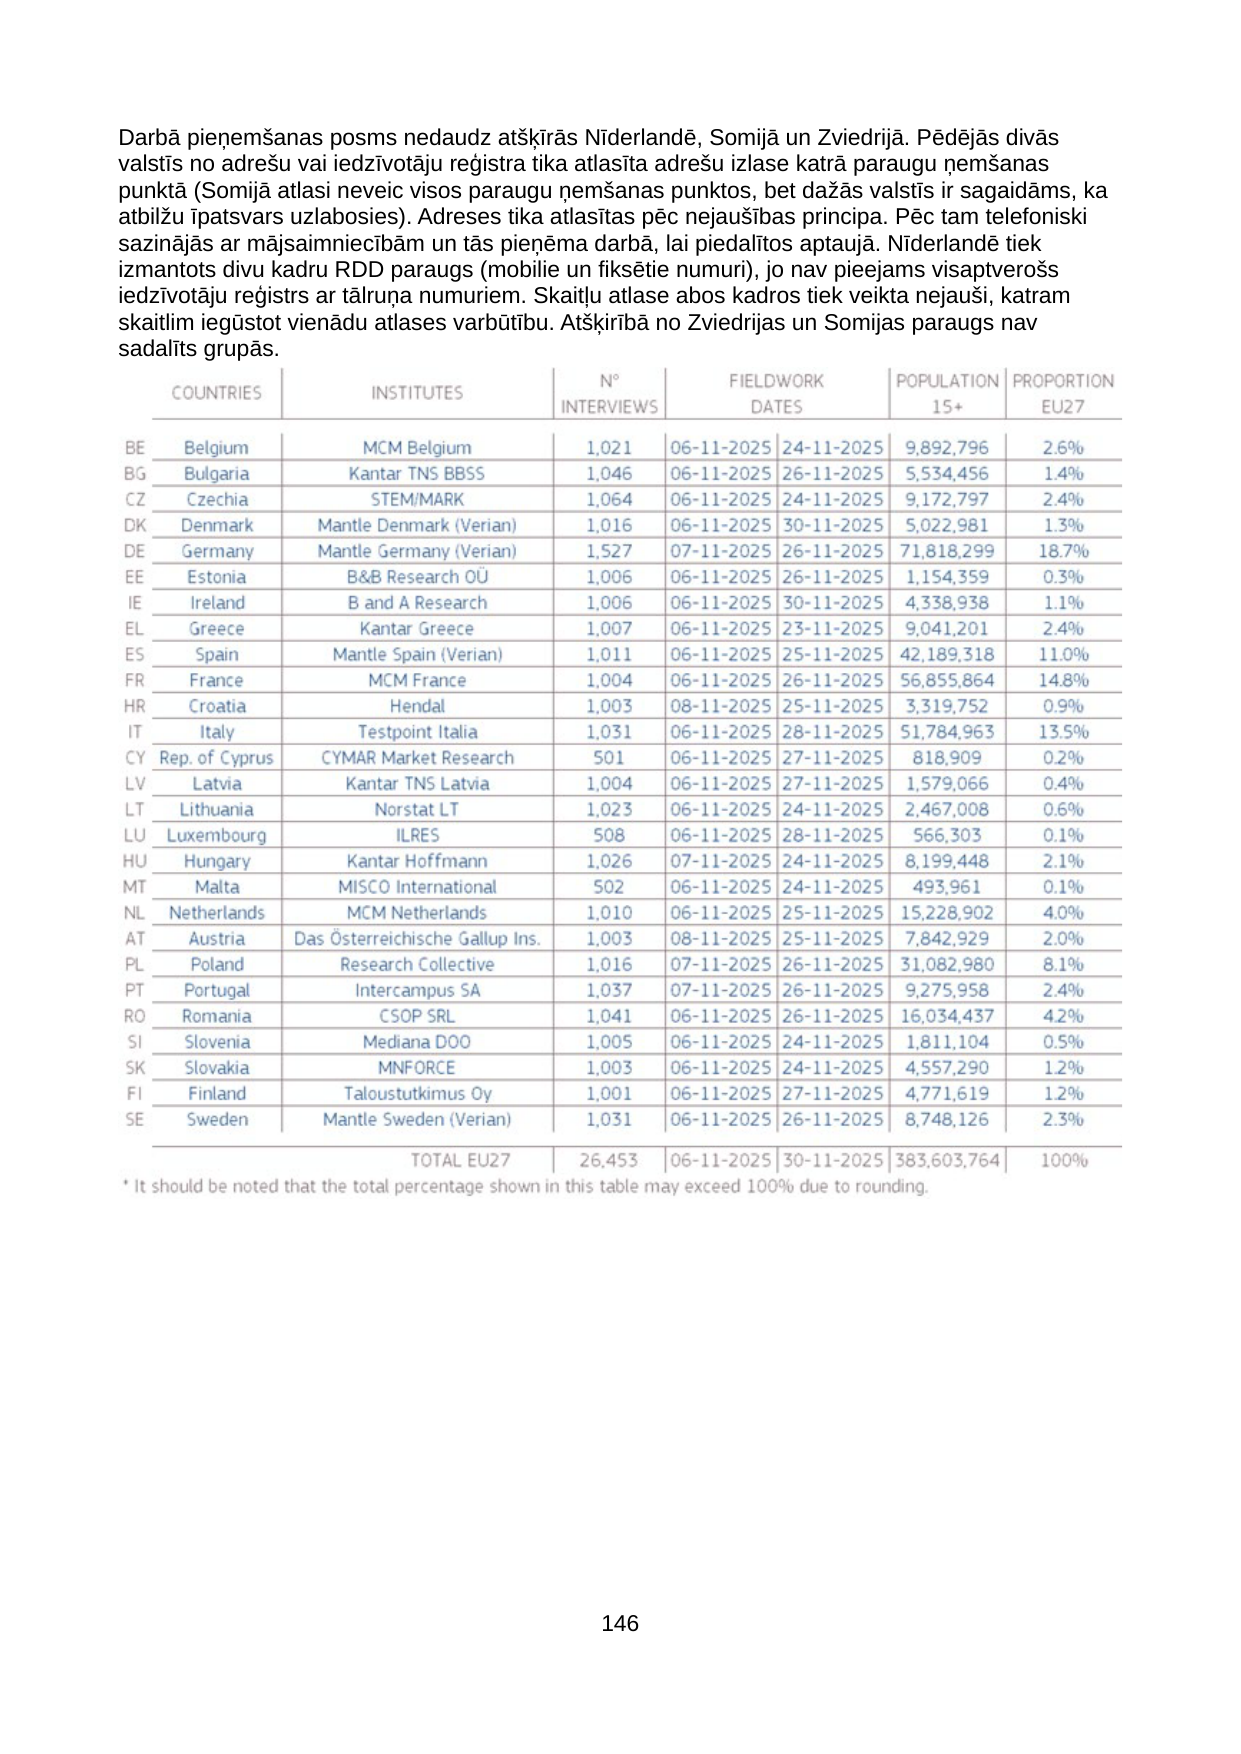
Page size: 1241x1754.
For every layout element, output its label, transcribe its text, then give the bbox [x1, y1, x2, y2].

picture [118, 367, 1123, 1199]
text Darbā pieņemšanas posms nedaudz atšķīrās Nīderlandē, Somijā un Zviedrijā. Pēdējās divās valstīs no adrešu vai iedzīvotāju reģistra tika atlasīta adrešu izlase katrā paraugu ņemšanas punktā (Somijā atlasi neveic visos paraugu ņemšanas punktos, bet dažās valstīs ir sagaidāms, ka atbilžu īpatsvars uzlabosies). Adreses tika atlasītas pēc nejaušības principa. Pēc tam telefoniski sazinājās ar mājsaimniecībām un tās pieņēma darbā, lai piedalītos aptaujā. Nīderlandē tiek izmantots divu kadru RDD paraugs (mobilie un fiksētie numuri), jo nav pieejams visaptverošs iedzīvotāju reģistrs ar tālruņa numuriem. Skaitļu atlase abos kadros tiek veikta nejauši, katram skaitlim iegūstot vienādu atlases varbūtību. Atšķirībā no Zviedrijas un Somijas paraugs nav sadalīts grupās. [118, 124, 1122, 361]
